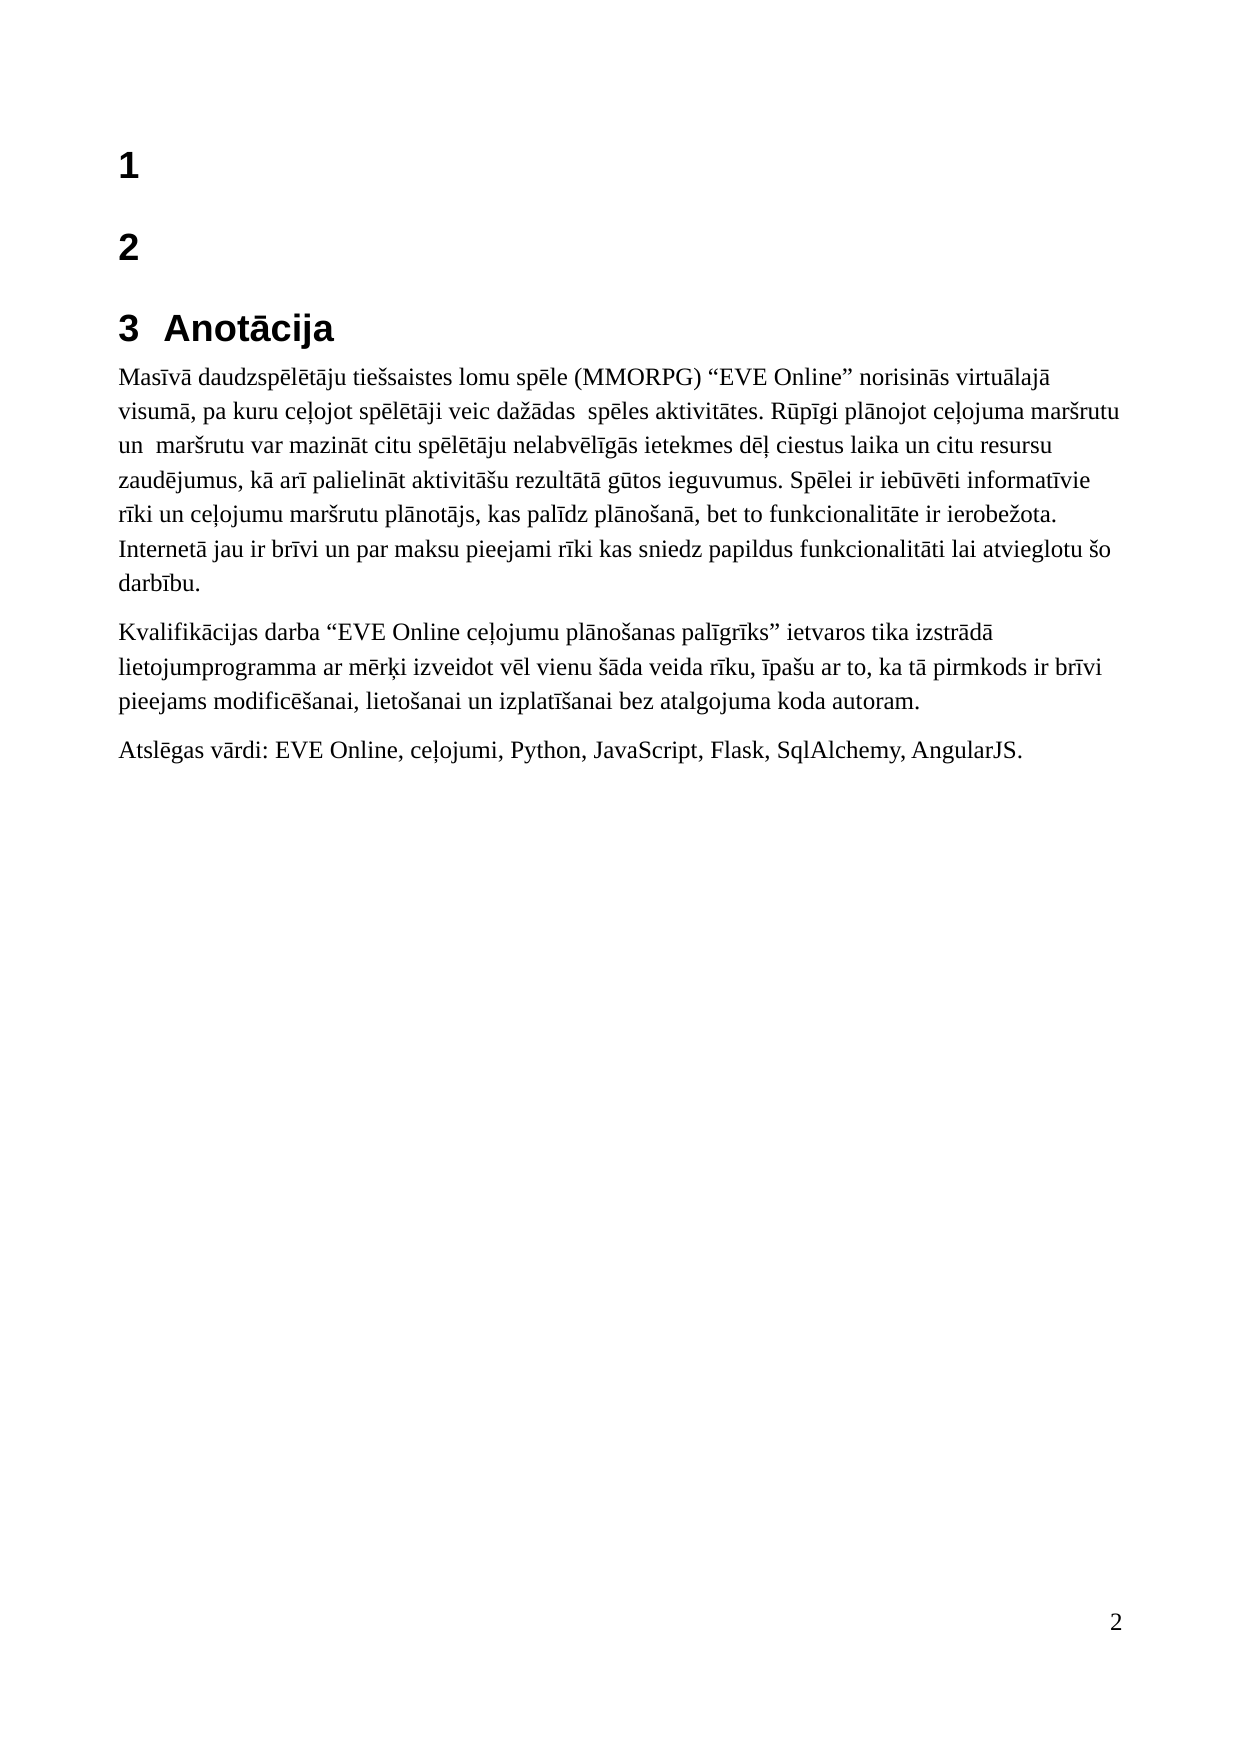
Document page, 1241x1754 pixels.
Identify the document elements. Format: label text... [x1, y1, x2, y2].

text Masīvā daudzspēlētāju tiešsaistes lomu spēle (MMORPG) “EVE Online” norisinās virtuālajā visumā, pa kuru ceļojot spēlētāji veic dažādas spēles aktivitātes. Rūpīgi plānojot ceļojuma maršrutu un maršrutu var mazināt citu spēlētāju nelabvēlīgās ietekmes dēļ ciestus laika un citu resursu zaudējumus, kā arī palielināt aktivitāšu rezultātā gūtos ieguvumus. Spēlei ir iebūvēti informatīvie rīki un ceļojumu maršrutu plānotājs, kas palīdz plānošanā, bet to funkcionalitāte ir ierobežota. Internetā jau ir brīvi un par maksu pieejami rīki kas sniedz papildus funkcionalitāti lai atvieglotu šo darbību. [118, 362, 1122, 597]
text Kvalifikācijas darba “EVE Online ceļojumu plānošanas palīgrīks” ietvaros tika izstrādā lietojumprogramma ar mērķi izveidot vēl vienu šāda veida rīku, īpašu ar to, ka tā pirmkods ir brīvi pieejams modificēšanai, lietošanai un izplatīšanai bez atalgojuma koda autoram. [118, 617, 1122, 715]
subtitle Anotācija [118, 305, 1122, 349]
text Atslēgas vārdi: EVE Online, ceļojumi, Python, JavaScript, Flask, SqlAlchemy, AngularJS. [118, 736, 1122, 764]
